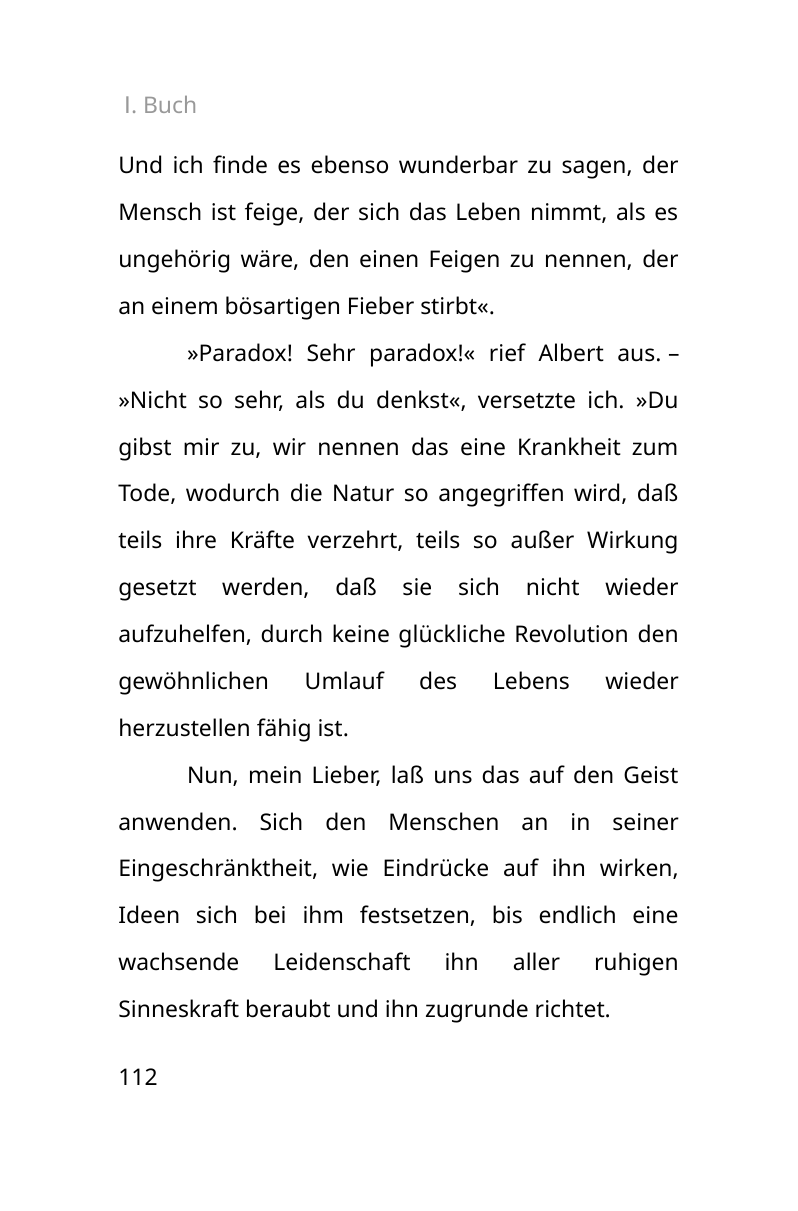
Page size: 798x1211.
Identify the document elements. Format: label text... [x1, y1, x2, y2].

text Nun, mein Lieber, laß uns das auf den Geist anwenden. Sich den Menschen an in seiner Eingeschränktheit, wie Eindrücke auf ihn wirken, Ideen sich bei ihm festsetzen, bis endlich eine wachsende Leidenschaft ihn aller ruhigen Sinneskraft beraubt und ihn zugrunde richtet. [118, 759, 679, 1024]
text Und ich finde es ebenso wunderbar zu sagen, der Mensch ist feige, der sich das Leben nimmt, als es ungehörig wäre, den einen Feigen zu nennen, der an einem bösartigen Fieber stirbt«. [118, 149, 679, 321]
text »Paradox! Sehr paradox!« rief Albert aus. – »Nicht so sehr, als du denkst«, versetzte ich. »Du gibst mir zu, wir nennen das eine Krankheit zum Tode, wodurch die Natur so angegriffen wird, daß teils ihre Kräfte verzehrt, teils so außer Wirkung gesetzt werden, daß sie sich nicht wieder aufzuhelfen, durch keine glückliche Revolution den gewöhnlichen Umlauf des Lebens wieder herzustellen fähig ist. [118, 337, 679, 743]
